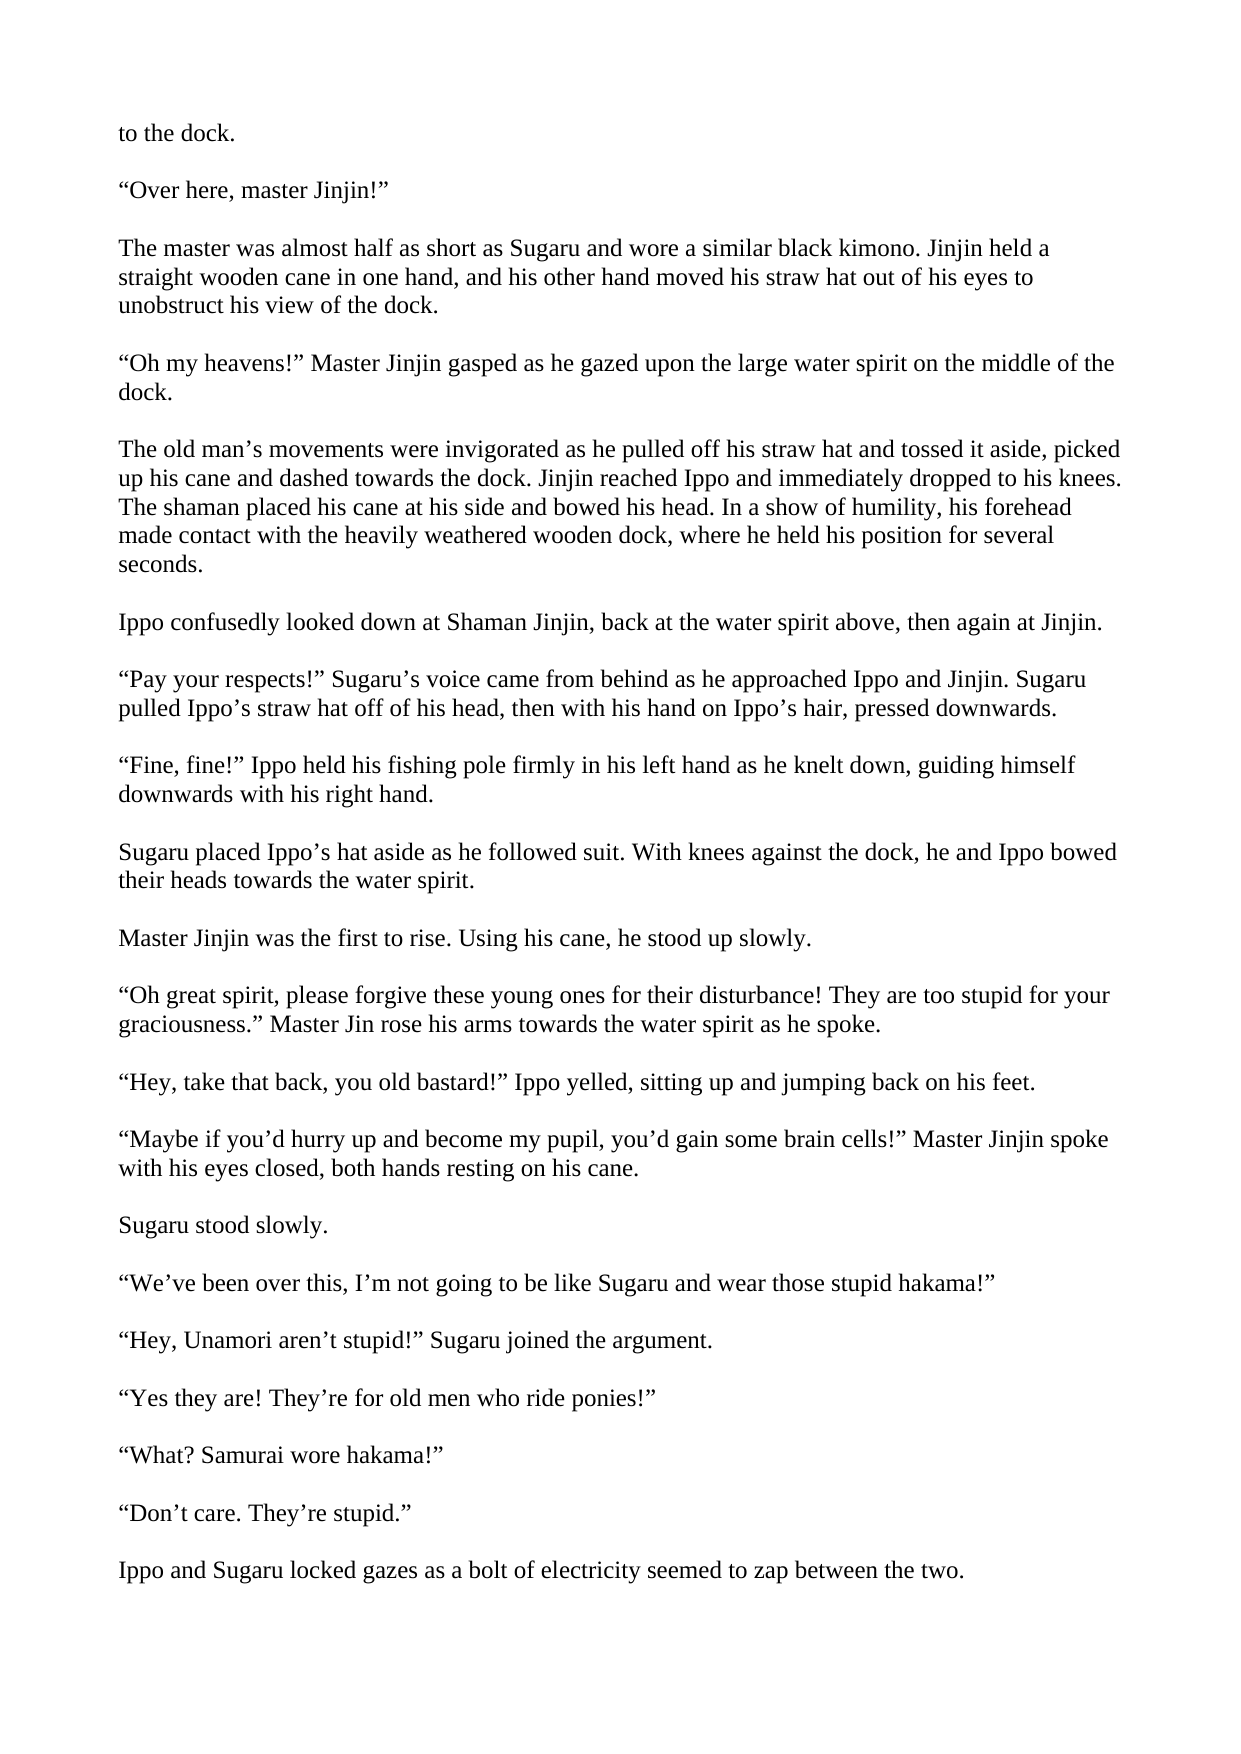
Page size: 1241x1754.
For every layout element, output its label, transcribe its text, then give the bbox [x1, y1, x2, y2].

text “We’ve been over this, I’m not going to be like Sugaru and wear those stupid hakama!” [118, 1268, 1122, 1297]
text The master was almost half as short as Sugaru and wore a similar black kimono. Jinjin held a straight wooden cane in one hand, and his other hand moved his straw hat out of his eyes to unobstruct his view of the dock. [118, 233, 1122, 319]
text to the dock. [118, 118, 1122, 147]
text Ippo and Sugaru locked gazes as a bolt of electricity seemed to zap between the two. [118, 1556, 1122, 1584]
text Ippo confusedly looked down at Shaman Jinjin, back at the water spirit above, then again at Jinjin. [118, 607, 1122, 636]
text “What? Samurai wore hakama!” [118, 1441, 1122, 1469]
text Sugaru placed Ippo’s hat aside as he followed suit. With knees against the dock, he and Ippo bowed their heads towards the water spirit. [118, 837, 1122, 894]
text “Maybe if you’d hurry up and become my pupil, you’d gain some brain cells!” Master Jinjin spoke with his eyes closed, both hands resting on his cane. [118, 1124, 1122, 1182]
text “Hey, Unamori aren’t stupid!” Sugaru joined the argument. [118, 1326, 1122, 1354]
text “Oh great spirit, please forgive these young ones for their disturbance! They are too stupid for your graciousness.” Master Jin rose his arms towards the water spirit as he spoke. [118, 981, 1122, 1038]
text “Over here, master Jinjin!” [118, 176, 1122, 204]
text “Hey, take that back, you old bastard!” Ippo yelled, sitting up and jumping back on his feet. [118, 1067, 1122, 1096]
text “Oh my heavens!” Master Jinjin gasped as he gazed upon the large water spirit on the middle of the dock. [118, 348, 1122, 406]
text “Yes they are! They’re for old men who ride ponies!” [118, 1383, 1122, 1412]
text Master Jinjin was the first to rise. Using his cane, he stood up slowly. [118, 923, 1122, 952]
text “Pay your respects!” Sugaru’s voice came from behind as he approached Ippo and Jinjin. Sugaru pulled Ippo’s straw hat off of his head, then with his hand on Ippo’s hair, pressed downwards. [118, 664, 1122, 722]
text “Don’t care. They’re stupid.” [118, 1498, 1122, 1527]
text The old man’s movements were invigorated as he pulled off his straw hat and tossed it aside, picked up his cane and dashed towards the dock. Jinjin reached Ippo and immediately dropped to his knees. The shaman placed his cane at his side and bowed his head. In a show of humility, his forehead made contact with the heavily weathered wooden dock, where he held his position for several seconds. [118, 434, 1122, 578]
text “Fine, fine!” Ippo held his fishing pole firmly in his left hand as he knelt down, guiding himself downwards with his right hand. [118, 751, 1122, 808]
text Sugaru stood slowly. [118, 1211, 1122, 1239]
